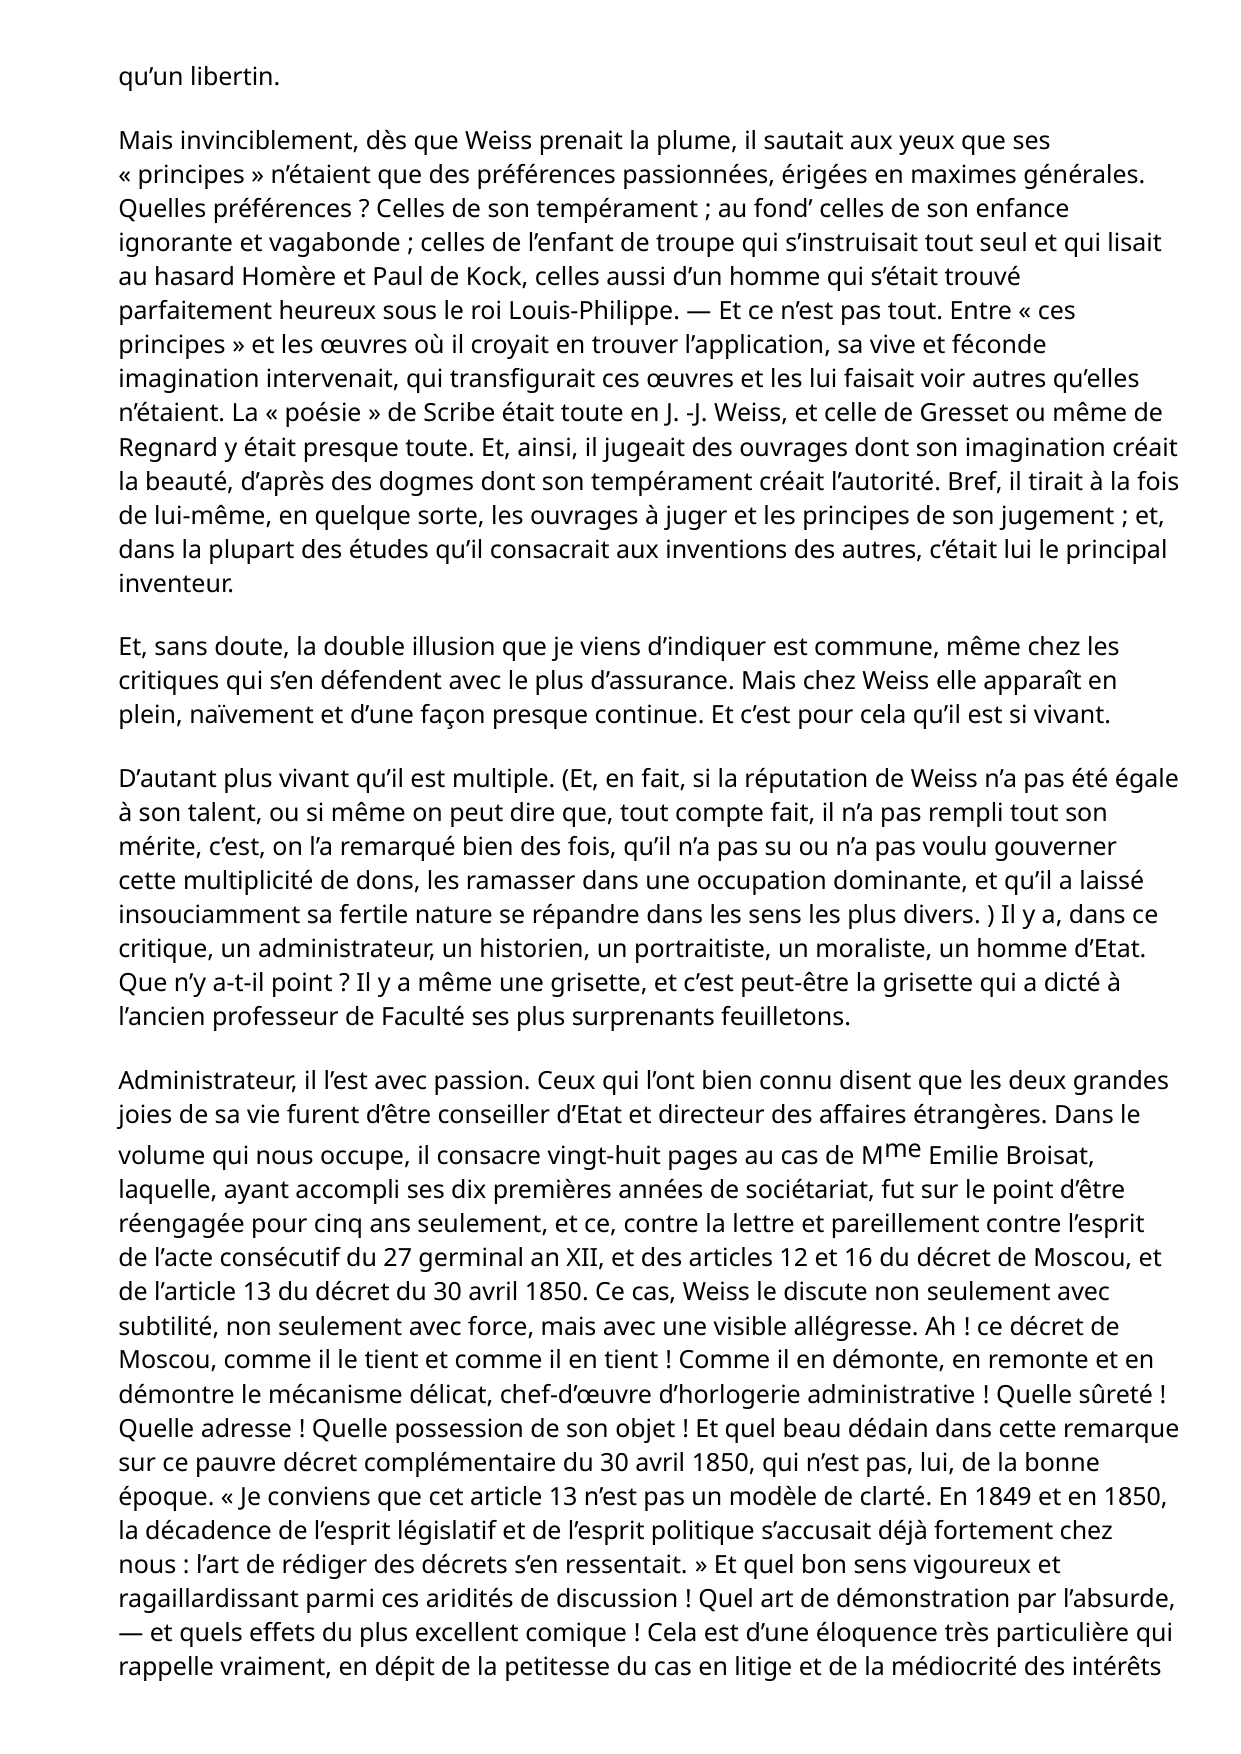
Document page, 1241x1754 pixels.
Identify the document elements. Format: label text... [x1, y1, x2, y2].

text D’autant plus vivant qu’il est multiple. (Et, en fait, si la réputation de Weiss n’a pas été égale à son talent, ou si même on peut dire que, tout compte fait, il n’a pas rempli tout son mérite, c’est, on l’a remarqué bien des fois, qu’il n’a pas su ou n’a pas voulu gouverner cette multiplicité de dons, les ramasser dans une occupation dominante, et qu’il a laissé insouciamment sa fertile nature se répandre dans les sens les plus divers. ) Il y a, dans ce critique, un administrateur, un historien, un portraitiste, un moraliste, un homme d’Etat. Que n’y a-t-il point ? Il y a même une grisette, et c’est peut-être la grisette qui a dicté à l’ancien professeur de Faculté ses plus surprenants feuilletons. [118, 761, 1181, 1033]
text Mais invinciblement, dès que Weiss prenait la plume, il sautait aux yeux que ses « principes » n’étaient que des préférences passionnées, érigées en maximes générales. Quelles préférences ? Celles de son tempérament ; au fond’ celles de son enfance ignorante et vagabonde ; celles de l’enfant de troupe qui s’instruisait tout seul et qui lisait au hasard Homère et Paul de Kock, celles aussi d’un homme qui s’était trouvé parfaitement heureux sous le roi Louis-Philippe. — Et ce n’est pas tout. Entre « ces principes » et les œuvres où il croyait en trouver l’application, sa vive et féconde imagination intervenait, qui transfigurait ces œuvres et les lui faisait voir autres qu’elles n’étaient. La « poésie » de Scribe était toute en J. -J. Weiss, et celle de Gresset ou même de Regnard y était presque toute. Et, ainsi, il jugeait des ouvrages dont son imagination créait la beauté, d’après des dogmes dont son tempérament créait l’autorité. Bref, il tirait à la fois de lui-même, en quelque sorte, les ouvrages à juger et les principes de son jugement ; et, dans la plupart des études qu’il consacrait aux inventions des autres, c’était lui le principal inventeur. [118, 123, 1181, 599]
text qu’un libertin. [118, 59, 1181, 93]
text Et, sans doute, la double illusion que je viens d’indiquer est commune, même chez les critiques qui s’en défendent avec le plus d’assurance. Mais chez Weiss elle apparaît en plein, naïvement et d’une façon presque continue. Et c’est pour cela qu’il est si vivant. [118, 629, 1181, 731]
text Administrateur, il l’est avec passion. Ceux qui l’ont bien connu disent que les deux grandes joies de sa vie furent d’être conseiller d’Etat et directeur des affaires étrangères. Dans le volume qui nous occupe, il consacre vingt-huit pages au cas de Mme Emilie Broisat, laquelle, ayant accompli ses dix premières années de sociétariat, fut sur le point d’être réengagée pour cinq ans seulement, et ce, contre la lettre et pareillement contre l’esprit de l’acte consécutif du 27 germinal an XII, et des articles 12 et 16 du décret de Moscou, et de l’article 13 du décret du 30 avril 1850. Ce cas, Weiss le discute non seulement avec subtilité, non seulement avec force, mais avec une visible allégresse. Ah ! ce décret de Moscou, comme il le tient et comme il en tient ! Comme il en démonte, en remonte et en démontre le mécanisme délicat, chef-d’œuvre d’horlogerie administrative ! Quelle sûreté ! Quelle adresse ! Quelle possession de son objet ! Et quel beau dédain dans cette remarque sur ce pauvre décret complémentaire du 30 avril 1850, qui n’est pas, lui, de la bonne époque. « Je conviens que cet article 13 n’est pas un modèle de clarté. En 1849 et en 1850, la décadence de l’esprit législatif et de l’esprit politique s’accusait déjà fortement chez nous : l’art de rédiger des décrets s’en ressentait. » Et quel bon sens vigoureux et ragaillardissant parmi ces aridités de discussion ! Quel art de démonstration par l’absurde, — et quels effets du plus excellent comique ! Cela est d’une éloquence très particulière qui rappelle vraiment, en dépit de la petitesse du cas en litige et de la médiocrité des intérêts [118, 1063, 1181, 1683]
